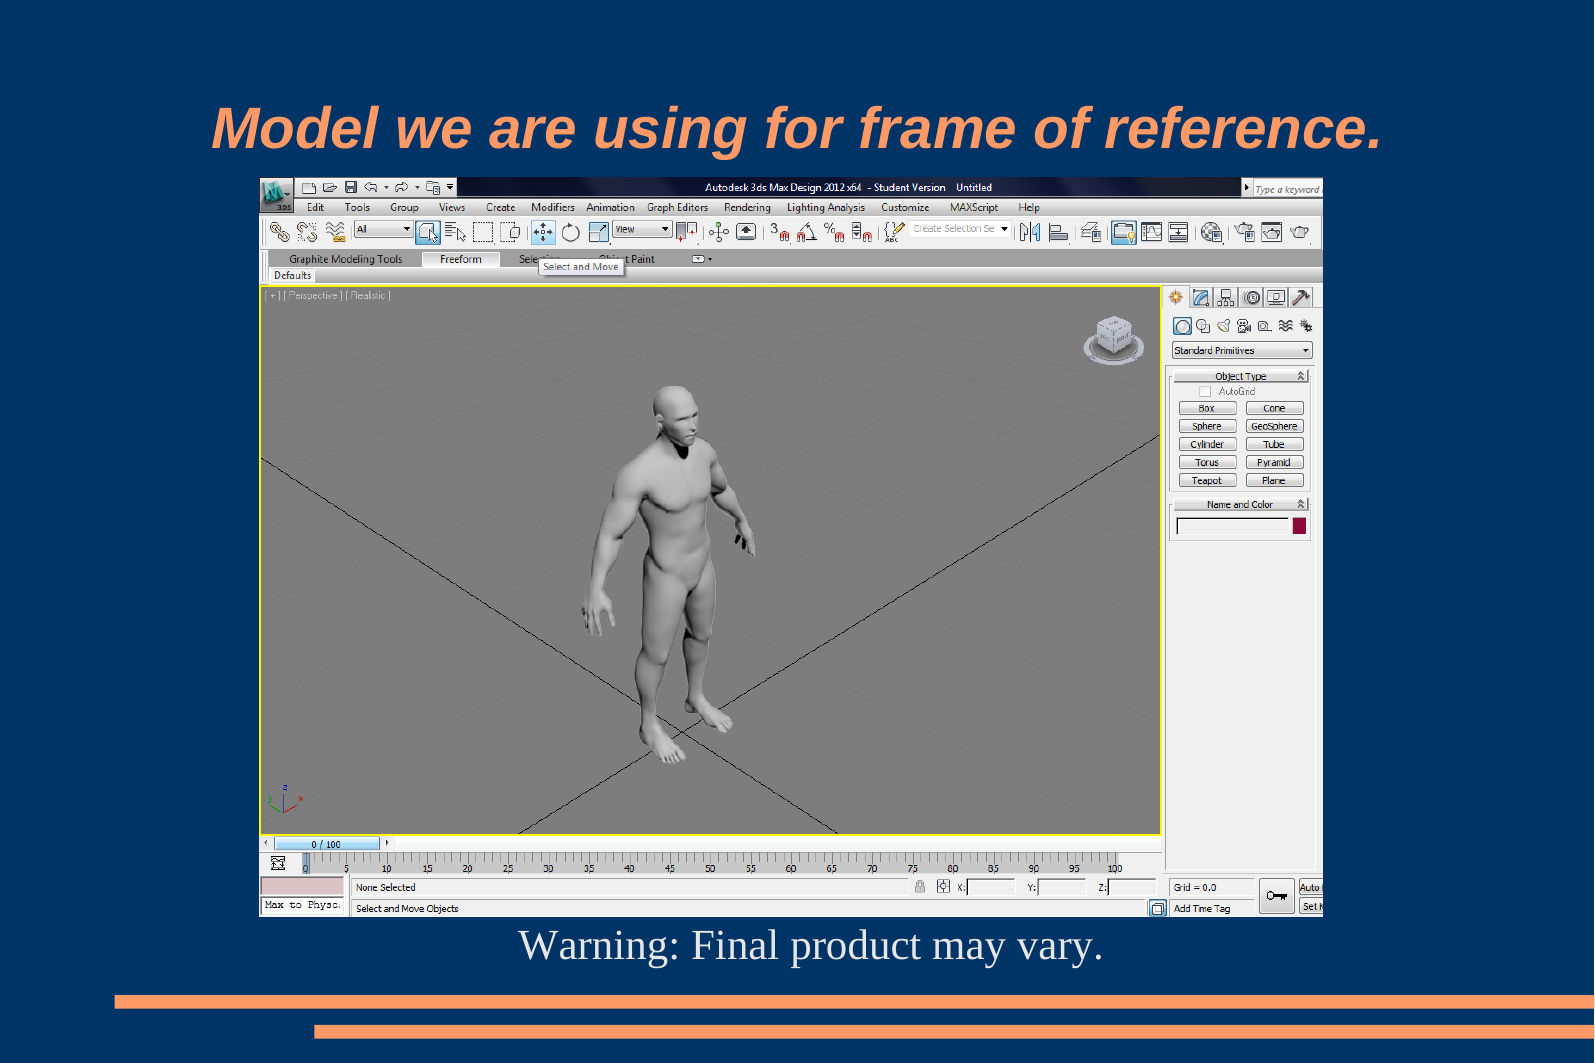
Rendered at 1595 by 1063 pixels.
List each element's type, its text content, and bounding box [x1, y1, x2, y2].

picture [259, 177, 1323, 917]
list Warning: Final product may vary. [117, 921, 1505, 993]
title Model we are using for frame of reference. [117, 39, 1479, 218]
